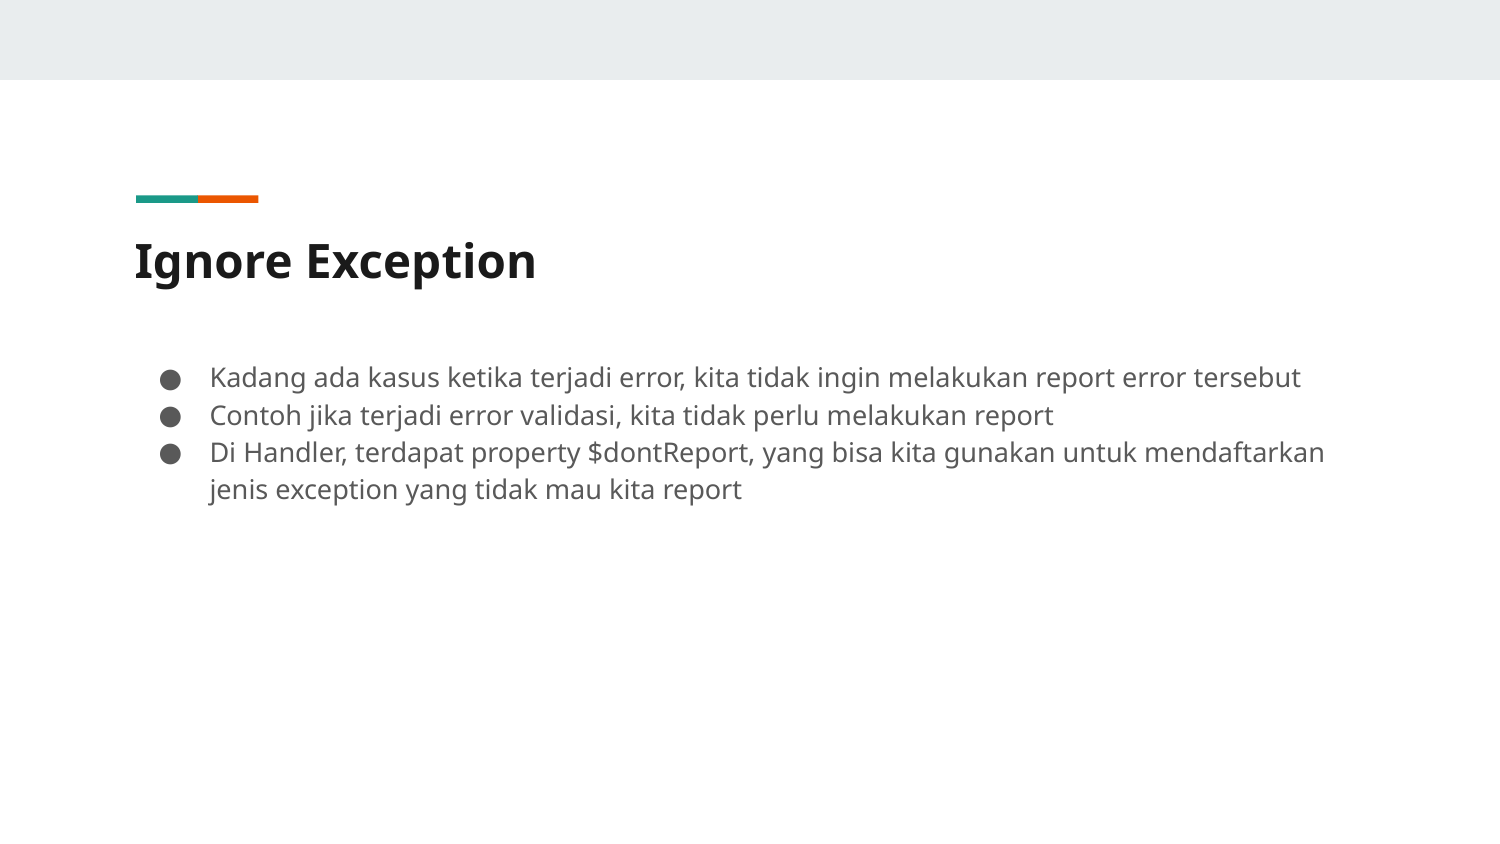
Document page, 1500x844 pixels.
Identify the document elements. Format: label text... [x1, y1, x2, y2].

title Ignore Exception [119, 216, 1381, 305]
list Kadang ada kasus ketika terjadi error, kita tidak ingin melakukan report error tersebut Contoh jika terjadi error validasi, kita tidak perlu melakukan report Di Handler, terdapat property $dontReport, yang bisa kita gunakan untuk mendaftarkan jenis exception yang tidak mau kita report [119, 341, 1381, 712]
